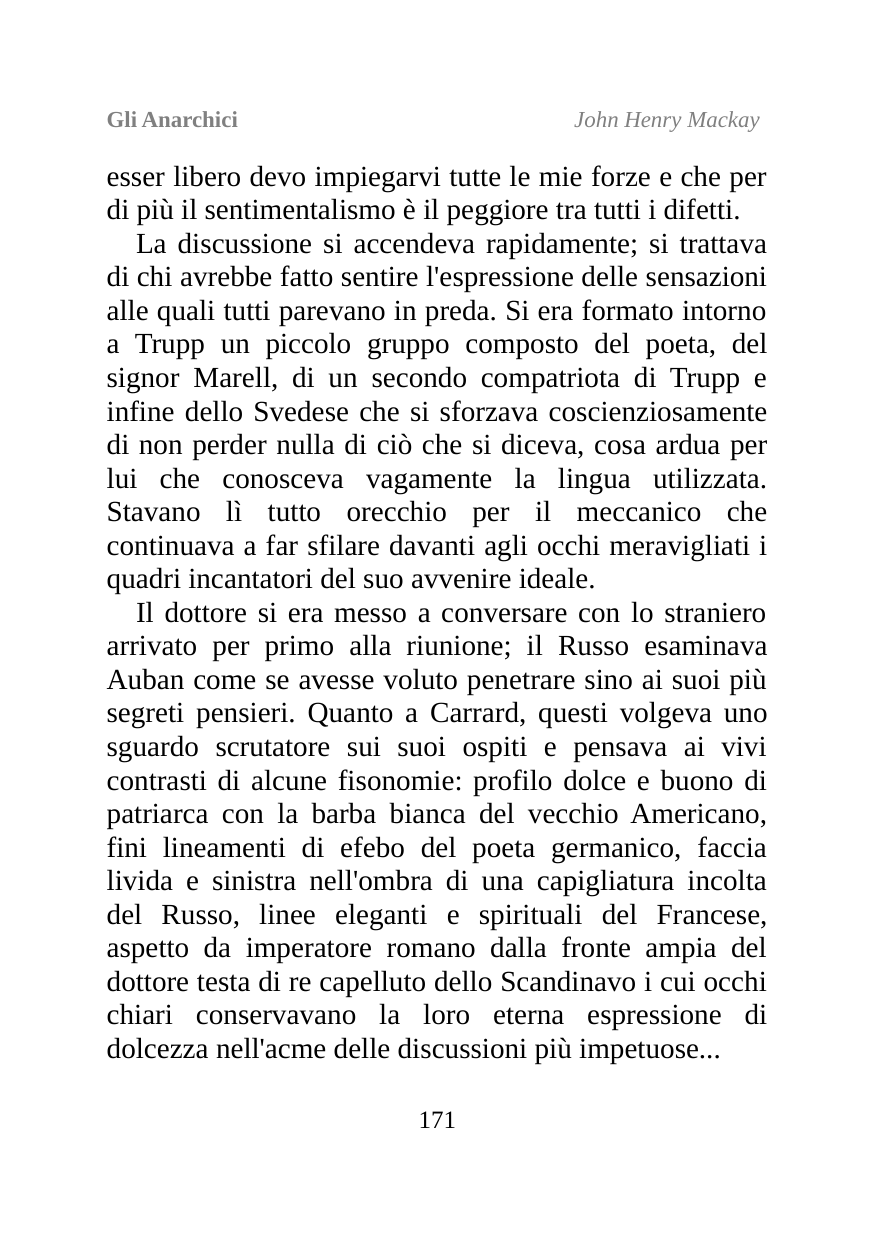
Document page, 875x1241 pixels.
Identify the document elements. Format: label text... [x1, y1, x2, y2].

text Il dottore si era messo a conversare con lo straniero arrivato per primo alla riunione; il Russo esaminava Auban come se avesse voluto penetrare sino ai suoi più segreti pensieri. Quanto a Carrard, questi volgeva uno sguardo scrutatore sui suoi ospiti e pensava ai vivi contrasti di alcune fisonomie: profilo dolce e buono di patriarca con la barba bianca del vecchio Americano, fini lineamenti di efebo del poeta germanico, faccia livida e sinistra nell'ombra di una capigliatura incolta del Russo, linee eleganti e spirituali del Francese, aspetto da imperatore romano dalla fronte ampia del dottore testa di re capelluto dello Scandinavo i cui occhi chiari conservavano la loro eterna espressione di dolcezza nell'acme delle discussioni più impetuose... [106, 595, 768, 1064]
text La discussione si accendeva rapidamente; si trattava di chi avrebbe fatto sentire l'espressione delle sensazioni alle quali tutti parevano in preda. Si era formato intorno a Trupp un piccolo gruppo composto del poeta, del signor Marell, di un secondo compatriota di Trupp e infine dello Svedese che si sforzava coscienziosamente di non perder nulla di ciò che si diceva, cosa ardua per lui che conosceva vagamente la lingua utilizzata. Stavano lì tutto orecchio per il meccanico che continuava a far sfilare davanti agli occhi meravigliati i quadri incantatori del suo avvenire ideale. [106, 226, 768, 595]
text esser libero devo impiegarvi tutte le mie forze e che per di più il sentimentalismo è il peggiore tra tutti i difetti. [106, 159, 768, 226]
